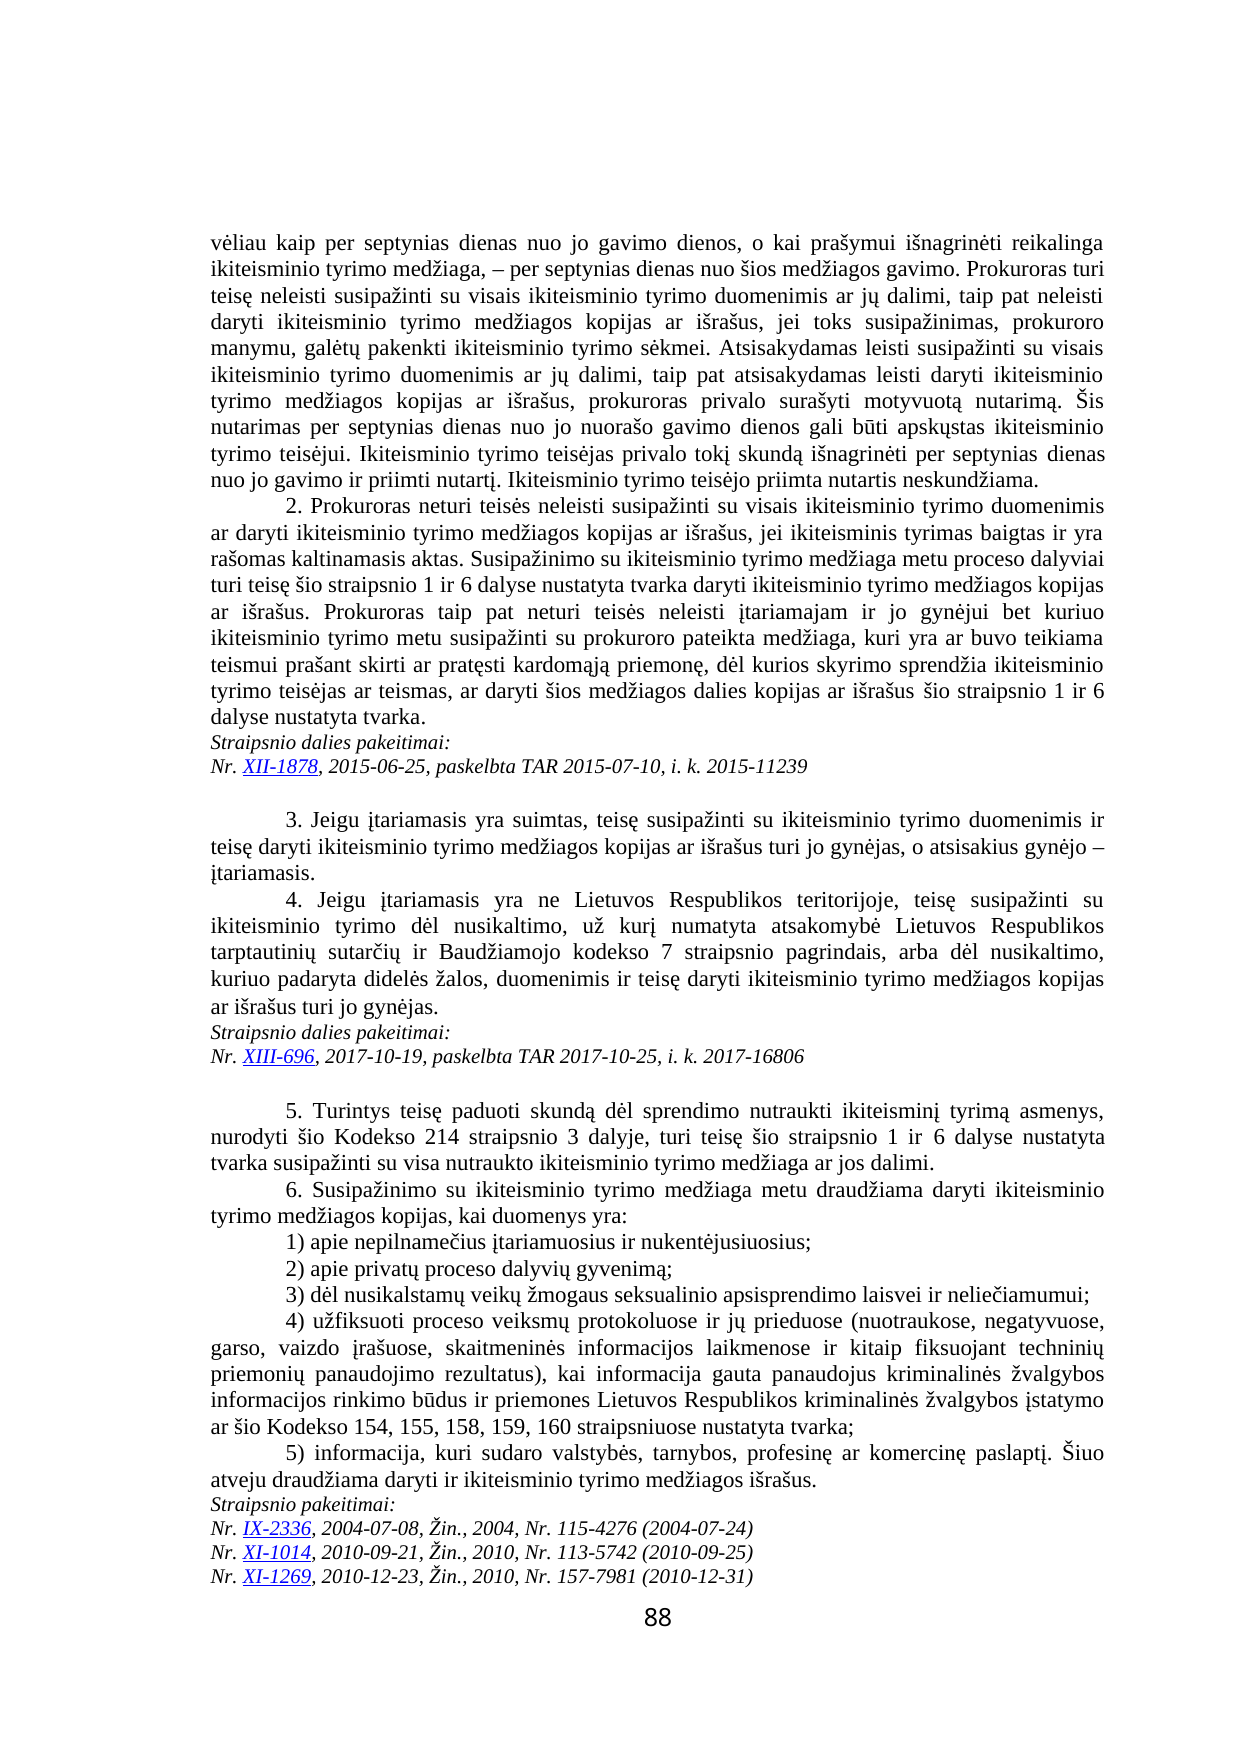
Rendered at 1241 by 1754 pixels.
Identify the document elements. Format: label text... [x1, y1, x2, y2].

text Nr. IX-2336, 2004-07-08, Žin., 2004, Nr. 115-4276 (2004-07-24) [210, 1516, 1105, 1540]
text Nr. XI-1014, 2010-09-21, Žin., 2010, Nr. 113-5742 (2010-09-25) [210, 1540, 1105, 1564]
text 3. Jeigu įtariamasis yra suimtas, teisę susipažinti su ikiteisminio tyrimo duomenimis ir teisę daryti ikiteisminio tyrimo medžiagos kopijas ar išrašus turi jo gynėjas, o atsisakius gynėjo – įtariamasis. [210, 807, 1105, 886]
text 4. Jeigu įtariamasis yra ne Lietuvos Respublikos teritorijoje, teisę susipažinti su ikiteisminio tyrimo dėl nusikaltimo, už kurį numatyta atsakomybė Lietuvos Respublikos tarptautinių sutarčių ir Baudžiamojo kodekso 7 straipsnio pagrindais, arba dėl nusikaltimo, kuriuo padaryta didelės žalos, duomenimis ir teisę daryti ikiteisminio tyrimo medžiagos kopijas ar išrašus turi jo gynėjas. [210, 886, 1105, 1020]
text Nr. XI-1269, 2010-12-23, Žin., 2010, Nr. 157-7981 (2010-12-31) [210, 1564, 1105, 1588]
text 3) dėl nusikalstamų veikų žmogaus seksualinio apsisprendimo laisvei ir neliečiamumui; [210, 1281, 1105, 1307]
text Nr. XII-1878, 2015-06-25, paskelbta TAR 2015-07-10, i. k. 2015-11239 [210, 754, 1105, 778]
text 2. Prokuroras neturi teisės neleisti susipažinti su visais ikiteisminio tyrimo duomenimis ar daryti ikiteisminio tyrimo medžiagos kopijas ar išrašus, jei ikiteisminis tyrimas baigtas ir yra rašomas kaltinamasis aktas. Susipažinimo su ikiteisminio tyrimo medžiaga metu proceso dalyviai turi teisę šio straipsnio 1 ir 6 dalyse nustatyta tvarka daryti ikiteisminio tyrimo medžiagos kopijas ar išrašus. Prokuroras taip pat neturi teisės neleisti įtariamajam ir jo gynėjui bet kuriuo ikiteisminio tyrimo metu susipažinti su prokuroro pateikta medžiaga, kuri yra ar buvo teikiama teismui prašant skirti ar pratęsti kardomąją priemonę, dėl kurios skyrimo sprendžia ikiteisminio tyrimo teisėjas ar teismas, ar daryti šios medžiagos dalies kopijas ar išrašus šio straipsnio 1 ir 6 dalyse nustatyta tvarka. [210, 492, 1105, 730]
text 5. Turintys teisę paduoti skundą dėl sprendimo nutraukti ikiteisminį tyrimą asmenys, nurodyti šio Kodekso 214 straipsnio 3 dalyje, turi teisę šio straipsnio 1 ir 6 dalyse nustatyta tvarka susipažinti su visa nutraukto ikiteisminio tyrimo medžiaga ar jos dalimi. [210, 1097, 1105, 1176]
text 6. Susipažinimo su ikiteisminio tyrimo medžiaga metu draudžiama daryti ikiteisminio tyrimo medžiagos kopijas, kai duomenys yra: [210, 1176, 1105, 1228]
text Straipsnio dalies pakeitimai: [210, 730, 1105, 754]
text 1) apie nepilnamečius įtariamuosius ir nukentėjusiuosius; [210, 1228, 1105, 1255]
text 2) apie privatų proceso dalyvių gyvenimą; [210, 1255, 1105, 1281]
text Straipsnio pakeitimai: [210, 1492, 1105, 1516]
text 5) informacija, kuri sudaro valstybės, tarnybos, profesinę ar komercinę paslaptį. Šiuo atveju draudžiama daryti ir ikiteisminio tyrimo medžiagos išrašus. [210, 1439, 1105, 1492]
text Straipsnio dalies pakeitimai: [210, 1020, 1105, 1044]
text vėliau kaip per septynias dienas nuo jo gavimo dienos, o kai prašymui išnagrinėti reikalinga ikiteisminio tyrimo medžiaga, – per septynias dienas nuo šios medžiagos gavimo. Prokuroras turi teisę neleisti susipažinti su visais ikiteisminio tyrimo duomenimis ar jų dalimi, taip pat neleisti daryti ikiteisminio tyrimo medžiagos kopijas ar išrašus, jei toks susipažinimas, prokuroro manymu, galėtų pakenkti ikiteisminio tyrimo sėkmei. Atsisakydamas leisti susipažinti su visais ikiteisminio tyrimo duomenimis ar jų dalimi, taip pat atsisakydamas leisti daryti ikiteisminio tyrimo medžiagos kopijas ar išrašus, prokuroras privalo surašyti motyvuotą nutarimą. Šis nutarimas per septynias dienas nuo jo nuorašo gavimo dienos gali būti apskųstas ikiteisminio tyrimo teisėjui. Ikiteisminio tyrimo teisėjas privalo tokį skundą išnagrinėti per septynias dienas nuo jo gavimo ir priimti nutartį. Ikiteisminio tyrimo teisėjo priimta nutartis neskundžiama. [210, 229, 1105, 492]
text Nr. XIII-696, 2017-10-19, paskelbta TAR 2017-10-25, i. k. 2017-16806 [210, 1044, 1105, 1068]
text 4) užfiksuoti proceso veiksmų protokoluose ir jų prieduose (nuotraukose, negatyvuose, garso, vaizdo įrašuose, skaitmeninės informacijos laikmenose ir kitaip fiksuojant techninių priemonių panaudojimo rezultatus), kai informacija gauta panaudojus kriminalinės žvalgybos informacijos rinkimo būdus ir priemones Lietuvos Respublikos kriminalinės žvalgybos įstatymo ar šio Kodekso 154, 155, 158, 159, 160 straipsniuose nustatyta tvarka; [210, 1307, 1105, 1439]
